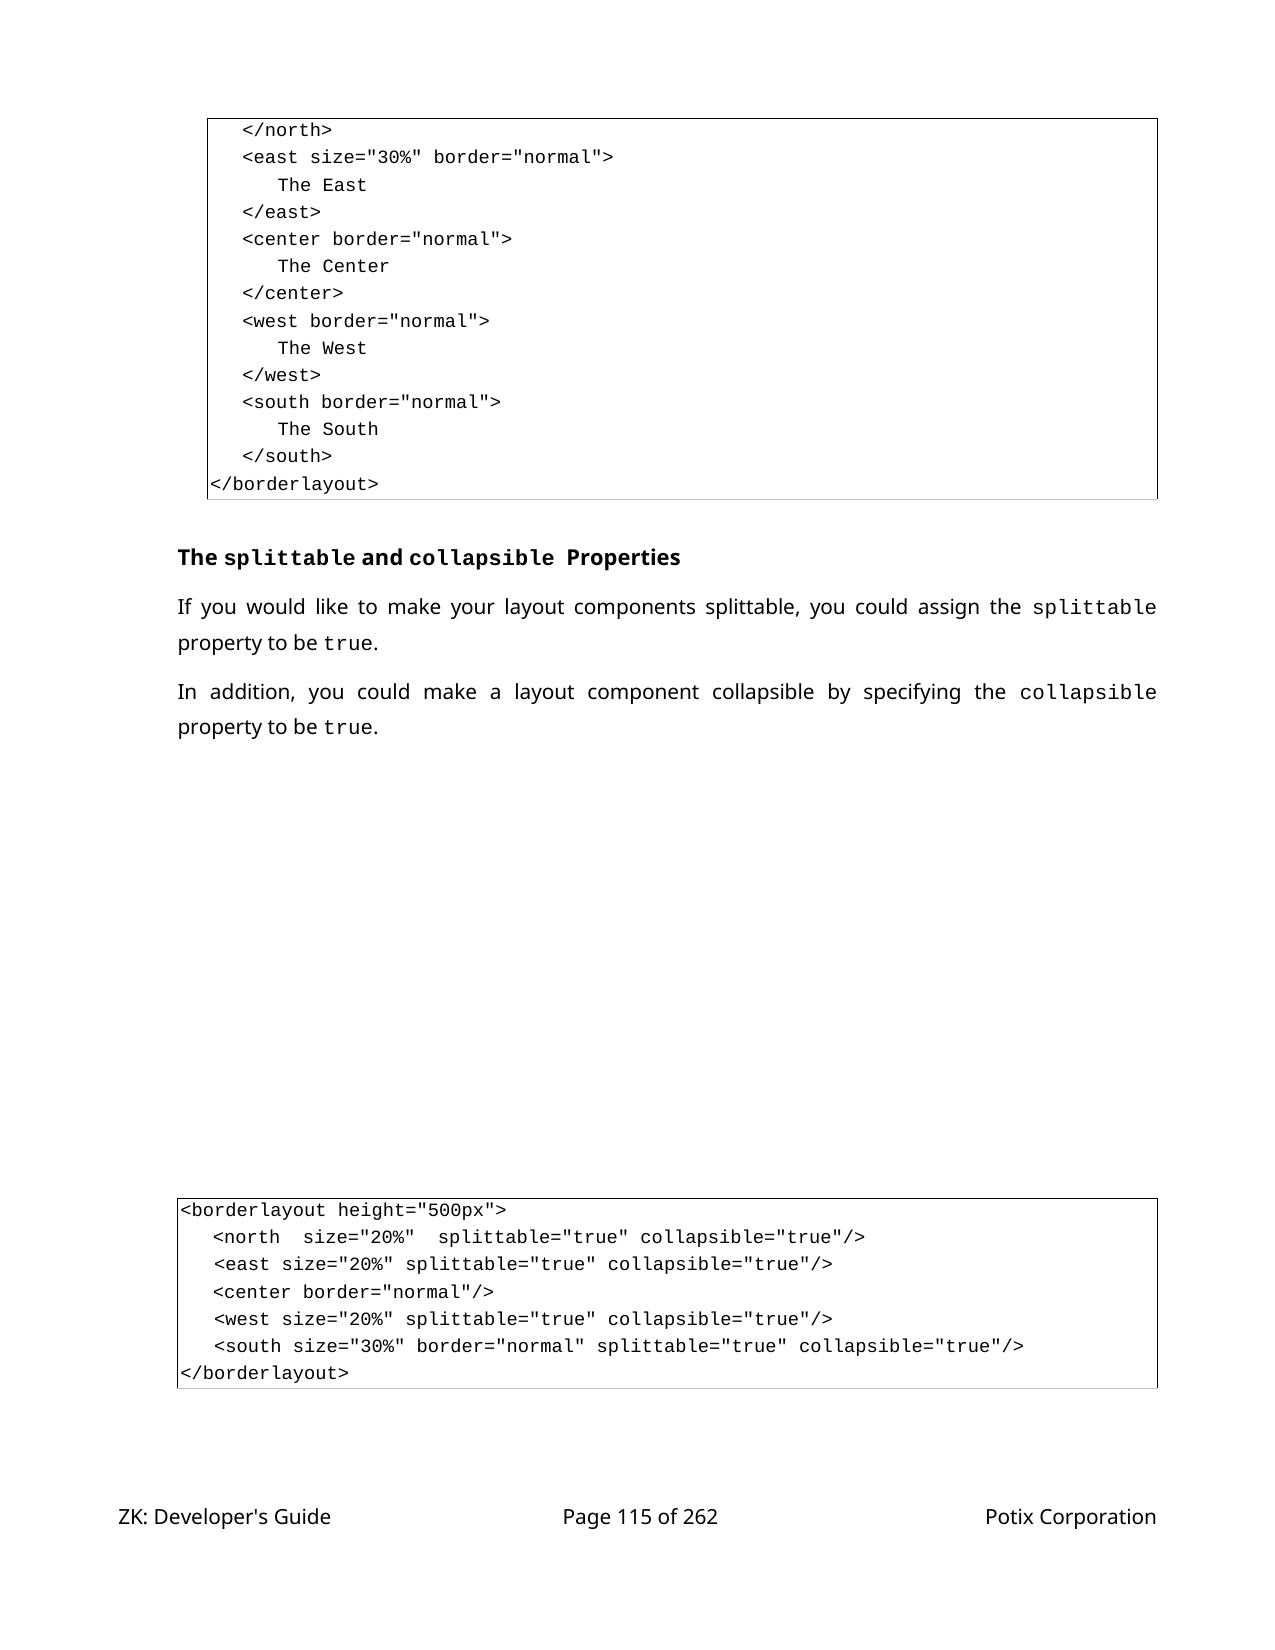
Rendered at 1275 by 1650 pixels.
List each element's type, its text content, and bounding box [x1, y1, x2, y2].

subtitle The splittable and collapsible Properties [177, 541, 1157, 571]
text </east> [208, 200, 1157, 224]
text </center> [208, 281, 1157, 306]
text </south> [208, 444, 1157, 469]
text </borderlayout> [208, 472, 1157, 499]
text <borderlayout height="500px"> [178, 1199, 1157, 1222]
text In addition, you could make a layout component collapsible by specifying the collapsible property to be true. [177, 677, 1157, 741]
text <center border="normal"> [208, 227, 1157, 251]
text <east size="20%" splittable="true" collapsible="true"/> [178, 1252, 1157, 1277]
text </west> [208, 363, 1157, 387]
text <west border="normal"> [208, 308, 1157, 333]
text <center border="normal"/> [178, 1279, 1157, 1304]
text The East [208, 172, 1157, 197]
text <east size="30%" border="normal"> [208, 145, 1157, 169]
text </north> [208, 119, 1157, 142]
text <north size="20%" splittable="true" collapsible="true"/> [178, 1225, 1157, 1249]
text <south border="normal"> [208, 390, 1157, 414]
text </borderlayout> [178, 1361, 1157, 1388]
text The West [208, 336, 1157, 360]
text If you would like to make your layout components splittable, you could assign the splittable property to be true. [177, 592, 1157, 656]
text <west size="20%" splittable="true" collapsible="true"/> [178, 1307, 1157, 1331]
text The Center [208, 254, 1157, 278]
text <south size="30%" border="normal" splittable="true" collapsible="true"/> [178, 1334, 1157, 1358]
text The South [208, 417, 1157, 441]
